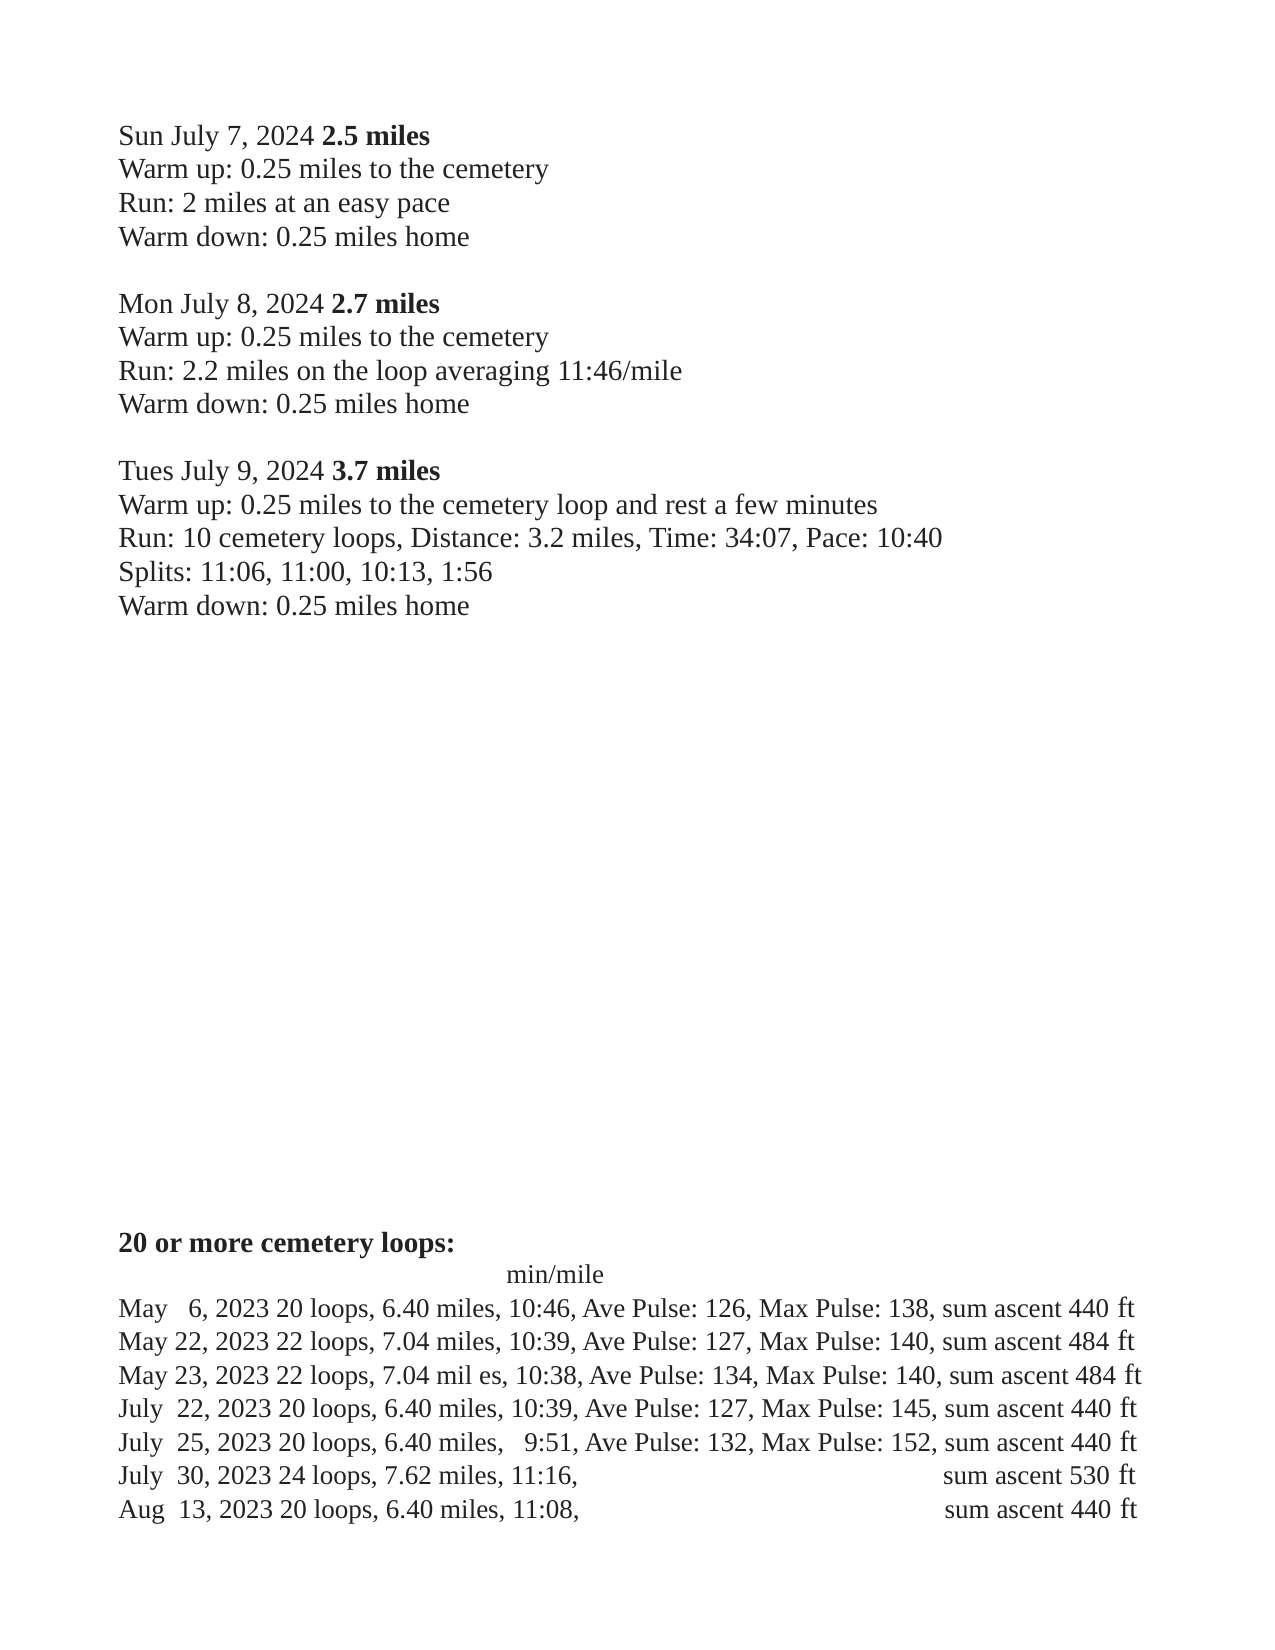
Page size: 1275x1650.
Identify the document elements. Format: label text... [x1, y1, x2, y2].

text Run: 2 miles at an easy pace [118, 185, 1161, 219]
text Warm up: 0.25 miles to the cemetery [118, 152, 1161, 185]
text Mon July 8, 2024 2.7 miles [118, 286, 1161, 319]
text July 30, 2023 24 loops, 7.62 miles, 11:16, sum ascent 530 ft [118, 1457, 1161, 1491]
text Warm down: 0.25 miles home [118, 219, 1161, 252]
text Run: 2.2 miles on the loop averaging 11:46/mile [118, 353, 1161, 386]
text May 6, 2023 20 loops, 6.40 miles, 10:46, Ave Pulse: 126, Max Pulse: 138, sum ascent 440 ft [118, 1290, 1161, 1323]
text Warm down: 0.25 miles home [118, 588, 1161, 621]
text Warm up: 0.25 miles to the cemetery loop and rest a few minutes [118, 487, 1161, 521]
text May 23, 2023 22 loops, 7.04 mil es, 10:38, Ave Pulse: 134, Max Pulse: 140, sum ascent 484 ft [118, 1357, 1161, 1390]
text July 25, 2023 20 loops, 6.40 miles, 9:51, Ave Pulse: 132, Max Pulse: 152, sum ascent 440 ft [118, 1424, 1161, 1457]
text Sun July 7, 2024 2.5 miles [118, 118, 1161, 152]
text 20 or more cemetery loops: [118, 1225, 1161, 1258]
text May 22, 2023 22 loops, 7.04 miles, 10:39, Ave Pulse: 127, Max Pulse: 140, sum ascent 484 ft [118, 1323, 1161, 1357]
text min/mile [118, 1258, 1161, 1290]
text July 22, 2023 20 loops, 6.40 miles, 10:39, Ave Pulse: 127, Max Pulse: 145, sum ascent 440 ft [118, 1390, 1161, 1424]
text Run: 10 cemetery loops, Distance: 3.2 miles, Time: 34:07, Pace: 10:40 [118, 521, 1161, 554]
text Aug 13, 2023 20 loops, 6.40 miles, 11:08, sum ascent 440 ft [118, 1491, 1161, 1524]
text Splits: 11:06, 11:00, 10:13, 1:56 [118, 554, 1161, 588]
text Warm up: 0.25 miles to the cemetery [118, 319, 1161, 353]
text Warm down: 0.25 miles home [118, 386, 1161, 420]
text Tues July 9, 2024 3.7 miles [118, 453, 1161, 487]
